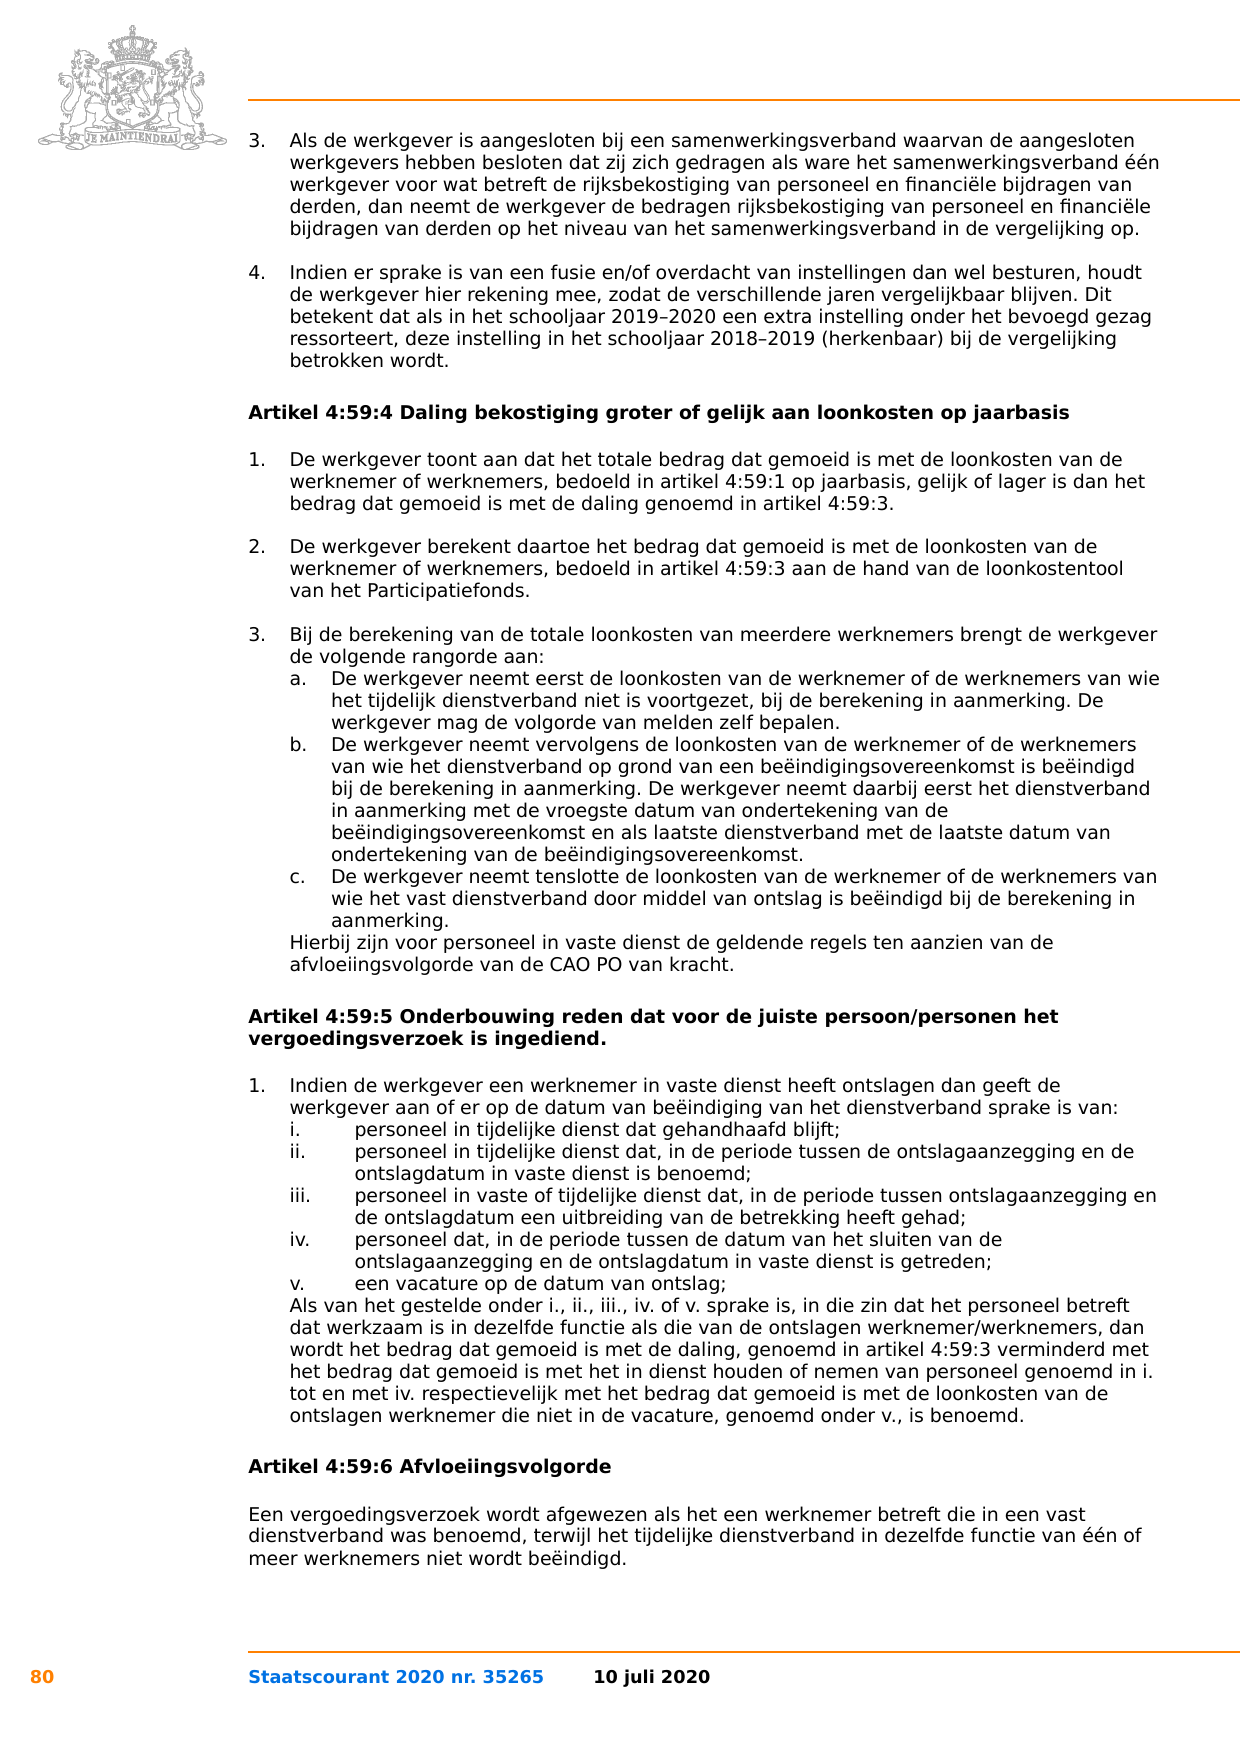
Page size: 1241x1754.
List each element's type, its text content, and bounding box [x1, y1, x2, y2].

text i. personeel in tijdelijke dienst dat gehandhaafd blijft; [289, 1119, 1163, 1141]
subtitle Artikel 4:59:4 Daling bekostiging groter of gelijk aan loonkosten op jaarbasis [248, 402, 1163, 423]
text iv. personeel dat, in de periode tussen de datum van het sluiten van de ontslagaanzegging en de ontslagdatum in vaste dienst is getreden; [289, 1229, 1163, 1273]
subtitle Artikel 4:59:5 Onderbouwing reden dat voor de juiste persoon/personen het vergoedingsverzoek is ingediend. [248, 1006, 1163, 1050]
text ii. personeel in tijdelijke dienst dat, in de periode tussen de ontslagaanzegging en de ontslagdatum in vaste dienst is benoemd; [289, 1141, 1163, 1185]
text Een vergoedingsverzoek wordt afgewezen als het een werknemer betreft die in een vast dienstverband was benoemd, terwijl het tijdelijke dienstverband in dezelfde functie van één of meer werknemers niet wordt beëindigd. [248, 1503, 1163, 1569]
text Als van het gestelde onder i., ii., iii., iv. of v. sprake is, in die zin dat het personeel betreft dat werkzaam is in dezelfde functie als die van de ontslagen werknemer/werknemers, dan wordt het bedrag dat gemoeid is met de daling, genoemd in artikel 4:59:3 verminderd met het bedrag dat gemoeid is met het in dienst houden of nemen van personeel genoemd in i. tot en met iv. respectievelijk met het bedrag dat gemoeid is met de loonkosten van de ontslagen werknemer die niet in de vacature, genoemd onder v., is benoemd. [289, 1294, 1163, 1426]
text 2. De werkgever berekent daartoe het bedrag dat gemoeid is met de loonkosten van de werknemer of werknemers, bedoeld in artikel 4:59:3 aan de hand van de loonkostentool van het Participatiefonds. [248, 536, 1163, 602]
text 4. Indien er sprake is van een fusie en/of overdacht van instellingen dan wel besturen, houdt de werkgever hier rekening mee, zodat de verschillende jaren vergelijkbaar blijven. Dit betekent dat als in het schooljaar 2019–2020 een extra instelling onder het bevoegd gezag ressorteert, deze instelling in het schooljaar 2018–2019 (herkenbaar) bij de vergelijking betrokken wordt. [248, 262, 1163, 372]
text 1. De werkgever toont aan dat het totale bedrag dat gemoeid is met de loonkosten van de werknemer of werknemers, bedoeld in artikel 4:59:1 op jaarbasis, gelijk of lager is dan het bedrag dat gemoeid is met de daling genoemd in artikel 4:59:3. [248, 448, 1163, 514]
text iii. personeel in vaste of tijdelijke dienst dat, in de periode tussen ontslagaanzegging en de ontslagdatum een uitbreiding van de betrekking heeft gehad; [289, 1185, 1163, 1229]
text v. een vacature op de datum van ontslag; [289, 1273, 1163, 1294]
text b. De werkgever neemt vervolgens de loonkosten van de werknemer of de werknemers van wie het dienstverband op grond van een beëindigingsovereenkomst is beëindigd bij de berekening in aanmerking. De werkgever neemt daarbij eerst het dienstverband in aanmerking met de vroegste datum van ondertekening van de beëindigingsovereenkomst en als laatste dienstverband met de laatste datum van ondertekening van de beëindigingsovereenkomst. [289, 734, 1163, 866]
picture [38, 25, 227, 150]
text a. De werkgever neemt eerst de loonkosten van de werknemer of de werknemers van wie het tijdelijk dienstverband niet is voortgezet, bij de berekening in aanmerking. De werkgever mag de volgorde van melden zelf bepalen. [289, 668, 1163, 734]
text 1. Indien de werkgever een werknemer in vaste dienst heeft ontslagen dan geeft de werkgever aan of er op de datum van beëindiging van het dienstverband sprake is van: [248, 1075, 1163, 1119]
text 3. Als de werkgever is aangesloten bij een samenwerkingsverband waarvan de aangesloten werkgevers hebben besloten dat zij zich gedragen als ware het samenwerkingsverband één werkgever voor wat betreft de rijksbekostiging van personeel en financiële bijdragen van derden, dan neemt de werkgever de bedragen rijksbekostiging van personeel en financiële bijdragen van derden op het niveau van het samenwerkingsverband in de vergelijking op. [248, 130, 1163, 240]
text c. De werkgever neemt tenslotte de loonkosten van de werknemer of de werknemers van wie het vast dienstverband door middel van ontslag is beëindigd bij de berekening in aanmerking. [289, 866, 1163, 932]
text Hierbij zijn voor personeel in vaste dienst de geldende regels ten aanzien van de afvloeiingsvolgorde van de CAO PO van kracht. [289, 932, 1163, 976]
subtitle Artikel 4:59:6 Afvloeiingsvolgorde [248, 1456, 1163, 1478]
text 3. Bij de berekening van de totale loonkosten van meerdere werknemers brengt de werkgever de volgende rangorde aan: [248, 624, 1163, 668]
